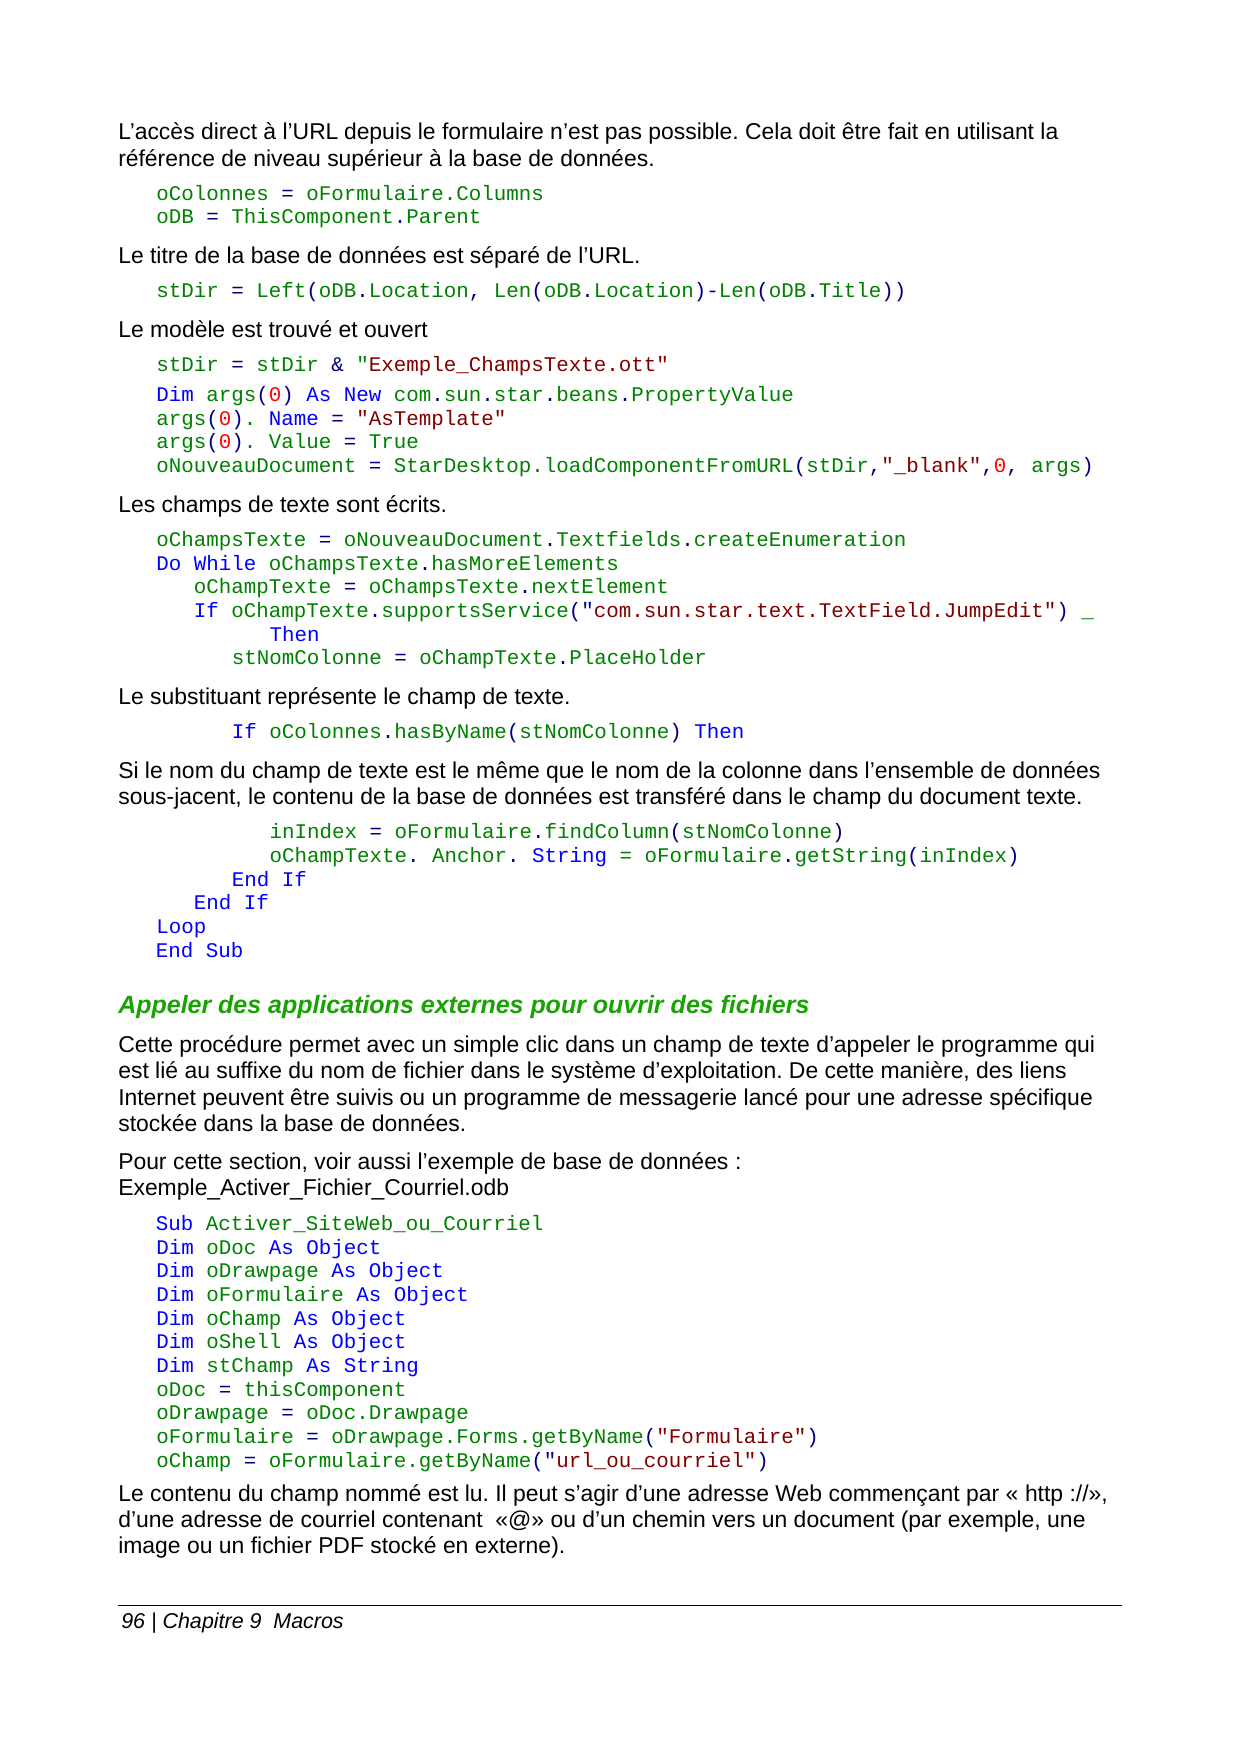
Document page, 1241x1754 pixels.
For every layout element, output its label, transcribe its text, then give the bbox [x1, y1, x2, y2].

text Pour cette section, voir aussi l’exemple de base de données : Exemple_Activer_Fichier_Courriel.odb [118, 1148, 1122, 1201]
text Le substituant représente le champ de texte. [118, 683, 1122, 709]
text oDrawpage = oDoc.Drawpage [156, 1402, 1122, 1426]
text Dim oDrawpage As Object [156, 1261, 1122, 1284]
text oDoc = thisComponent [156, 1379, 1122, 1402]
text Dim oChamp As Object [156, 1308, 1122, 1331]
text Si le nom du champ de texte est le même que le nom de la colonne dans l’ensemble de données sous-jacent, le contenu de la base de données est transféré dans le champ du document texte. [118, 757, 1122, 810]
text End Sub [156, 940, 1122, 963]
text Cette procédure permet avec un simple clic dans un champ de texte d’appeler le programme qui est lié au suffixe du nom de fichier dans le système d’exploitation. De cette manière, des liens Internet peuvent être suivis ou un programme de messagerie lancé pour une adresse spécifique stockée dans la base de données. [118, 1031, 1122, 1136]
text Dim args(0) As New com.sun.star.beans.PropertyValue [156, 384, 1122, 408]
text inIndex = oFormulaire.findColumn(stNomColonne) [156, 821, 1122, 845]
text If oChampTexte.supportsService("com.sun.star.text.TextField.JumpEdit") _ Then [156, 600, 1122, 647]
text Dim oFormulaire As Object [156, 1284, 1122, 1308]
text Loop [156, 916, 1122, 940]
text oDB = ThisComponent.Parent [156, 206, 1122, 230]
text stDir = stDir & "Exemple_ChampsTexte.ott" [156, 354, 1122, 378]
text L’accès direct à l’URL depuis le formulaire n’est pas possible. Cela doit être fait en utilisant la référence de niveau supérieur à la base de données. [118, 118, 1122, 171]
text Les champs de texte sont écrits. [118, 491, 1122, 517]
text oChampTexte. Anchor. String = oFormulaire.getString(inIndex) [156, 845, 1122, 869]
text oChampsTexte = oNouveauDocument.Textfields.createEnumeration [156, 529, 1122, 553]
text Le modèle est trouvé et ouvert [118, 316, 1122, 342]
text oNouveauDocument = StarDesktop.loadComponentFromURL(stDir,"_blank",0, args) [156, 455, 1122, 479]
text oColonnes = oFormulaire.Columns [156, 183, 1122, 206]
text Do While oChampsTexte.hasMoreElements [156, 553, 1122, 576]
text Dim oShell As Object [156, 1331, 1122, 1355]
text End If [156, 892, 1122, 916]
text If oColonnes.hasByName(stNomColonne) Then [156, 721, 1122, 745]
text End If [156, 869, 1122, 892]
text Dim oDoc As Object [156, 1237, 1122, 1261]
text oFormulaire = oDrawpage.Forms.getByName("Formulaire") [156, 1426, 1122, 1450]
text args(0). Name = "AsTemplate" [156, 408, 1122, 431]
text oChamp = oFormulaire.getByName("url_ou_courriel") [156, 1450, 1122, 1473]
text args(0). Value = True [156, 431, 1122, 455]
subtitle Appeler des applications externes pour ouvrir des fichiers [118, 990, 1122, 1019]
text Le titre de la base de données est séparé de l’URL. [118, 242, 1122, 268]
text oChampTexte = oChampsTexte.nextElement [156, 576, 1122, 600]
text Sub Activer_SiteWeb_ou_Courriel [156, 1213, 1122, 1237]
text Le contenu du champ nommé est lu. Il peut s’agir d’une adresse Web commençant par « http ://», d’une adresse de courriel contenant «@» ou d’un chemin vers un document (par exemple, une image ou un fichier PDF stocké en externe). [118, 1479, 1122, 1559]
text Dim stChamp As String [156, 1355, 1122, 1379]
text stNomColonne = oChampTexte.PlaceHolder [156, 647, 1122, 671]
text stDir = Left(oDB.Location, Len(oDB.Location)-Len(oDB.Title)) [156, 280, 1122, 304]
